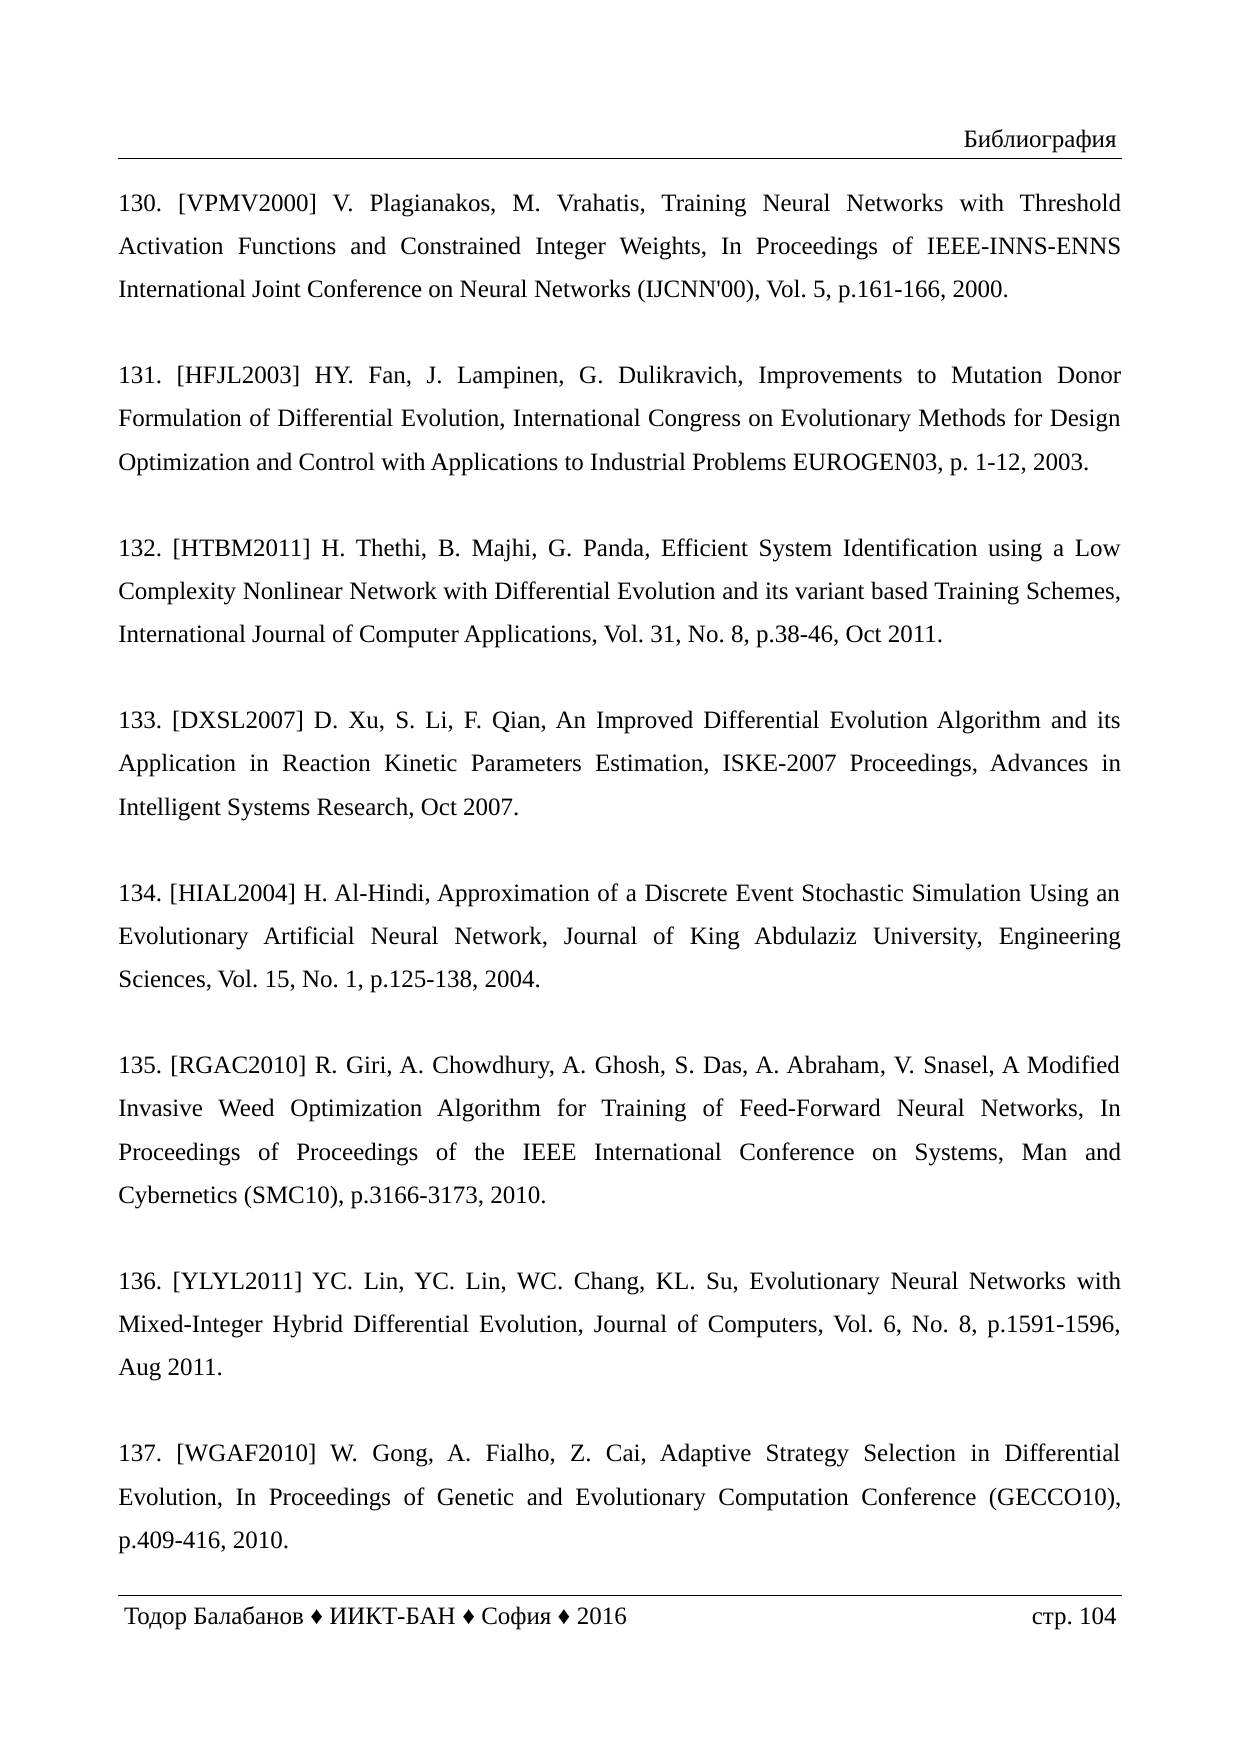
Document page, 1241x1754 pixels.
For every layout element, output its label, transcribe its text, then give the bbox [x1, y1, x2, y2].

text 131. [HFJL2003] HY. Fan, J. Lampinen, G. Dulikravich, Improvements to Mutation Donor Formulation of Differential Evolution, International Congress on Evolutionary Methods for Design Optimization and Control with Applications to Industrial Problems EUROGEN03, p. 1-12, 2003. [118, 360, 1122, 475]
text 135. [RGAC2010] R. Giri, A. Chowdhury, A. Ghosh, S. Das, A. Abraham, V. Snasel, A Modified Invasive Weed Optimization Algorithm for Training of Feed-Forward Neural Networks, In Proceedings of Proceedings of the IEEE International Conference on Systems, Man and Cybernetics (SMC10), p.3166-3173, 2010. [118, 1050, 1122, 1208]
text 136. [YLYL2011] YC. Lin, YC. Lin, WC. Chang, KL. Su, Evolutionary Neural Networks with Mixed-Integer Hybrid Differential Evolution, Journal of Computers, Vol. 6, No. 8, p.1591-1596, Aug 2011. [118, 1266, 1122, 1381]
text 134. [HIAL2004] H. Al-Hindi, Approximation of a Discrete Event Stochastic Simulation Using an Evolutionary Artificial Neural Network, Journal of King Abdulaziz University, Engineering Sciences, Vol. 15, No. 1, p.125-138, 2004. [118, 878, 1122, 993]
text 132. [HTBM2011] H. Thethi, B. Majhi, G. Panda, Efficient System Identification using a Low Complexity Nonlinear Network with Differential Evolution and its variant based Training Schemes, International Journal of Computer Applications, Vol. 31, No. 8, p.38-46, Oct 2011. [118, 533, 1122, 648]
text 130. [VPMV2000] V. Plagianakos, M. Vrahatis, Training Neural Networks with Threshold Activation Functions and Constrained Integer Weights, In Proceedings of IEEE-INNS-ENNS International Joint Conference on Neural Networks (IJCNN'00), Vol. 5, p.161-166, 2000. [118, 188, 1122, 303]
text 133. [DXSL2007] D. Xu, S. Li, F. Qian, An Improved Differential Evolution Algorithm and its Application in Reaction Kinetic Parameters Estimation, ISKE-2007 Proceedings, Advances in Intelligent Systems Research, Oct 2007. [118, 705, 1122, 820]
text 137. [WGAF2010] W. Gong, A. Fialho, Z. Cai, Adaptive Strategy Selection in Differential Evolution, In Proceedings of Genetic and Evolutionary Computation Conference (GECCO10), p.409-416, 2010. [118, 1438, 1122, 1553]
